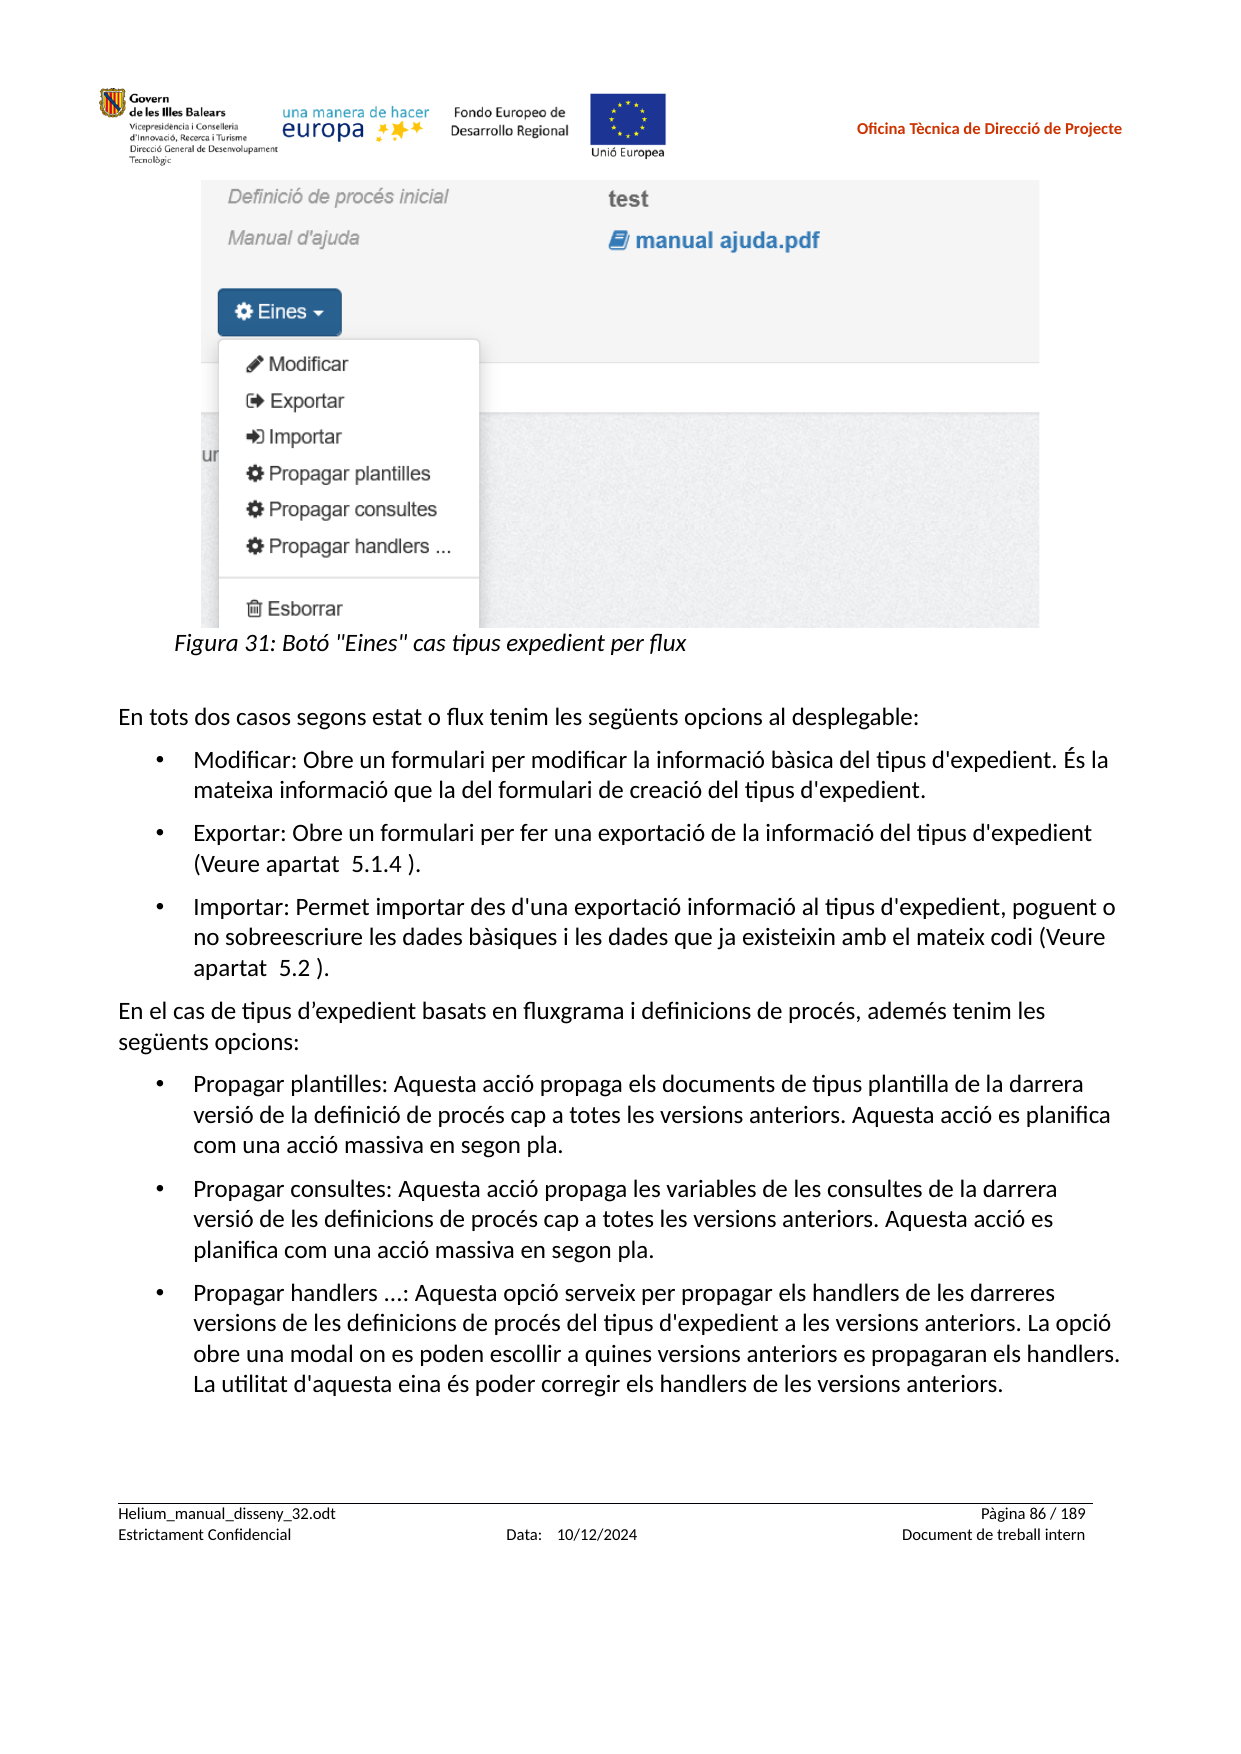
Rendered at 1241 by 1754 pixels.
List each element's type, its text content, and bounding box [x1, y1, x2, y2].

list Exportar: Obre un formulari per fer una exportació de la informació del tipus d'expedient (Veure apartat 5.1.4 ). [156, 817, 1122, 878]
list Importar: Permet importar des d'una exportació informació al tipus d'expedient, poguent o no sobreescriure les dades bàsiques i les dades que ja existeixin amb el mateix codi (Veure apartat 5.2 ). [156, 891, 1122, 983]
list Propagar handlers ...: Aquesta opció serveix per propagar els handlers de les darreres versions de les definicions de procés del tipus d'expedient a les versions anteriors. La opció obre una modal on es poden escollir a quines versions anteriors es propagaran els handlers. La utilitat d'aquesta eina és poder corregir els handlers de les versions anteriors. [156, 1277, 1122, 1399]
text En tots dos casos segons estat o flux tenim les següents opcions al desplegable: [118, 701, 1122, 731]
list Modificar: Obre un formulari per modificar la informació bàsica del tipus d'expedient. És la mateixa informació que la del formulari de creació del tipus d'expedient. [156, 744, 1122, 805]
text Figura 31: Botó "Eines" cas tipus expedient per flux [174, 628, 1066, 658]
text En el cas de tipus d’expedient basats en fluxgrama i definicions de procés, ademés tenim les següents opcions: [118, 995, 1122, 1056]
picture [99, 87, 668, 166]
list Propagar consultes: Aquesta acció propaga les variables de les consultes de la darrera versió de les definicions de procés cap a totes les versions anteriors. Aquesta acció es planifica com una acció massiva en segon pla. [156, 1173, 1122, 1264]
picture [201, 180, 1040, 628]
list Propagar plantilles: Aquesta acció propaga els documents de tipus plantilla de la darrera versió de la definició de procés cap a totes les versions anteriors. Aquesta acció es planifica com una acció massiva en segon pla. [156, 1069, 1122, 1160]
